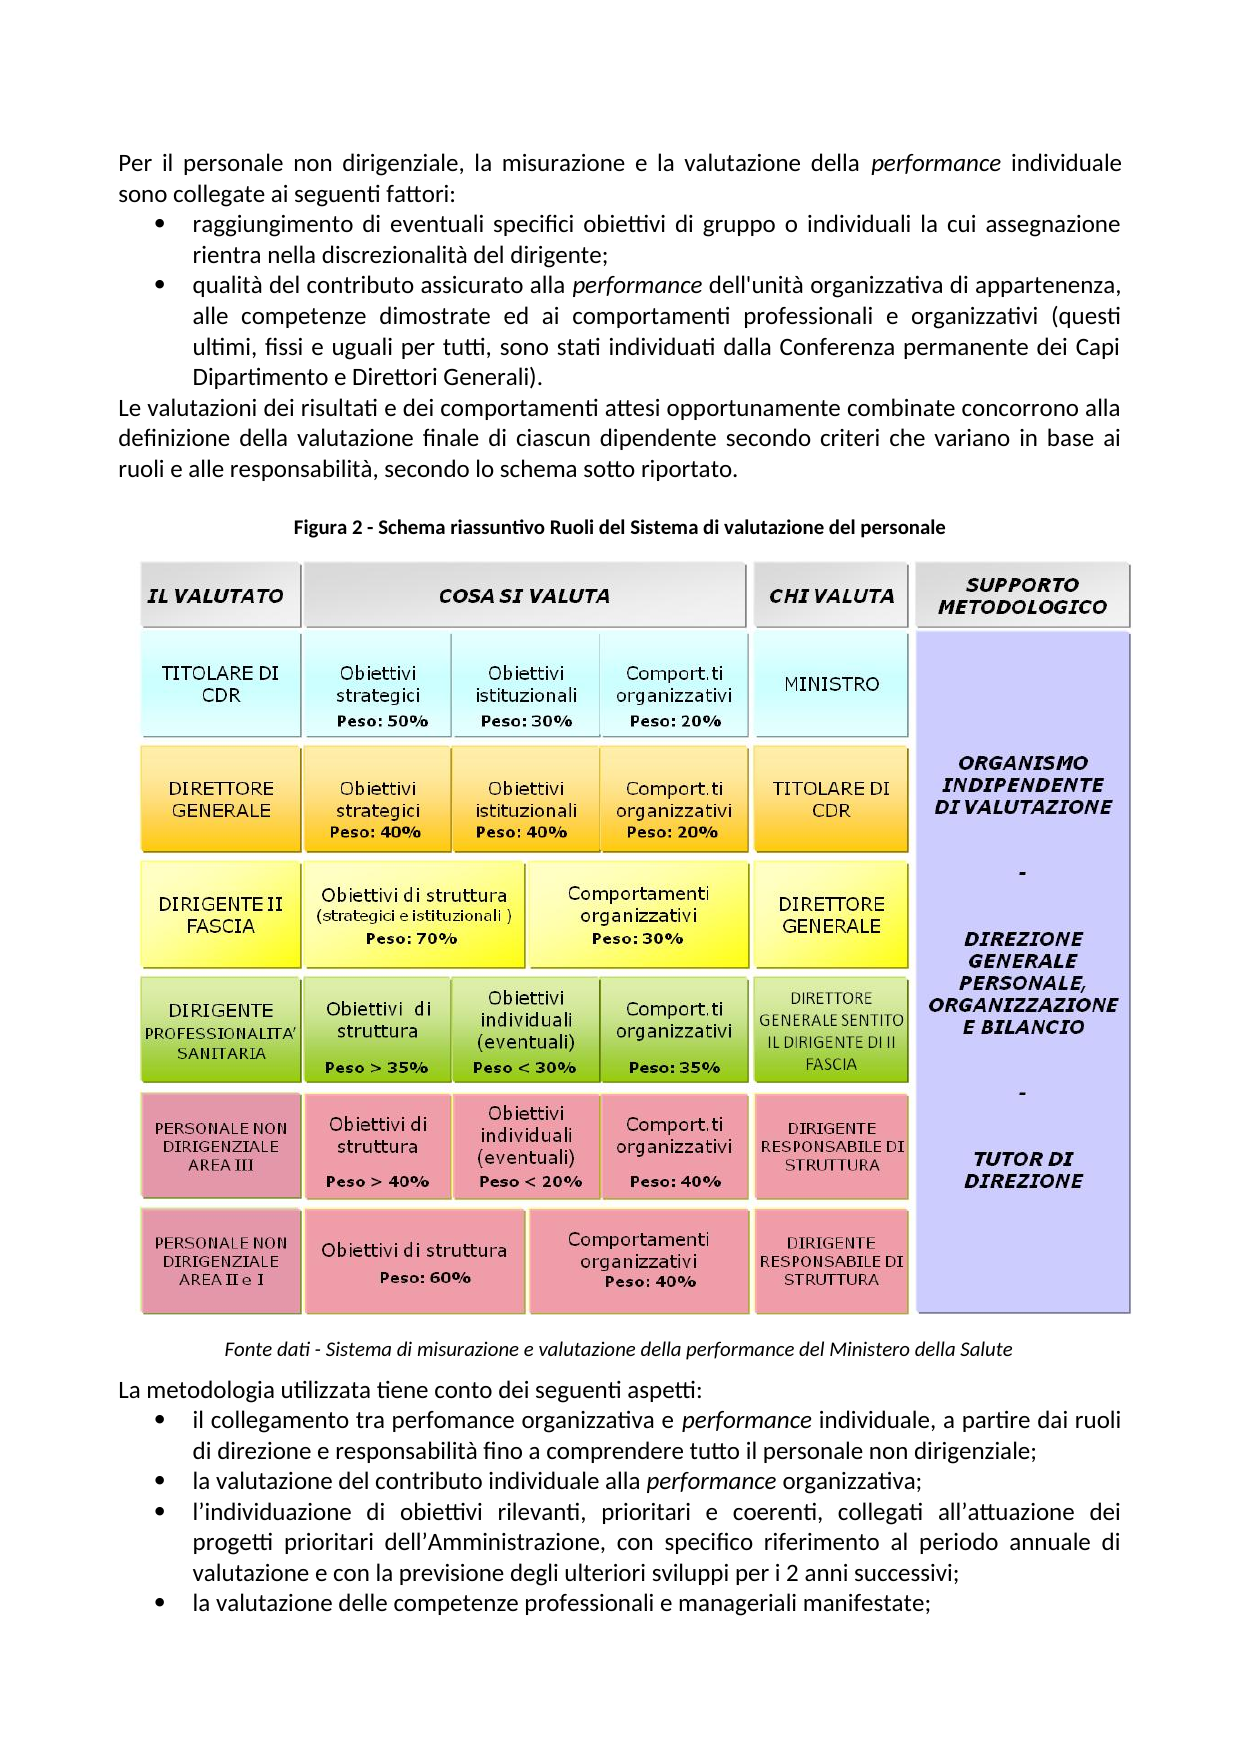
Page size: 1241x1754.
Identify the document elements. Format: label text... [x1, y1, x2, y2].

text Per il personale non dirigenziale, la misurazione e la valutazione della performance individuale sono collegate ai seguenti fattori: [118, 148, 1122, 209]
list l’individuazione di obiettivi rilevanti, prioritari e coerenti, collegati all’attuazione dei progetti prioritari dell’Amministrazione, con specifico riferimento al periodo annuale di valutazione e con la previsione degli ulteriori sviluppi per i 2 anni successivi; [155, 1496, 1122, 1587]
list raggiungimento di eventuali specifici obiettivi di gruppo o individuali la cui assegnazione rientra nella discrezionalità del dirigente; [155, 209, 1122, 270]
picture [134, 560, 1133, 1315]
text Fonte dati - Sistema di misurazione e valutazione della performance del Ministero della Salute [118, 1336, 1122, 1361]
list la valutazione del contributo individuale alla performance organizzativa; [155, 1465, 1122, 1496]
list il collegamento tra perfomance organizzativa e performance individuale, a partire dai ruoli di direzione e responsabilità fino a comprendere tutto il personale non dirigenziale; [155, 1404, 1122, 1465]
text La metodologia utilizzata tiene conto dei seguenti aspetti: [118, 1374, 1122, 1404]
text Le valutazioni dei risultati e dei comportamenti attesi opportunamente combinate concorrono alla definizione della valutazione finale di ciascun dipendente secondo criteri che variano in base ai ruoli e alle responsabilità, secondo lo schema sotto riportato. [118, 392, 1122, 483]
text Figura 2 - Schema riassuntivo Ruoli del Sistema di valutazione del personale [118, 514, 1122, 539]
list la valutazione delle competenze professionali e manageriali manifestate; [155, 1587, 1122, 1618]
list qualità del contributo assicurato alla performance dell'unità organizzativa di appartenenza, alle competenze dimostrate ed ai comportamenti professionali e organizzativi (questi ultimi, fissi e uguali per tutti, sono stati individuati dalla Conferenza permanente dei Capi Dipartimento e Direttori Generali). [155, 270, 1122, 392]
